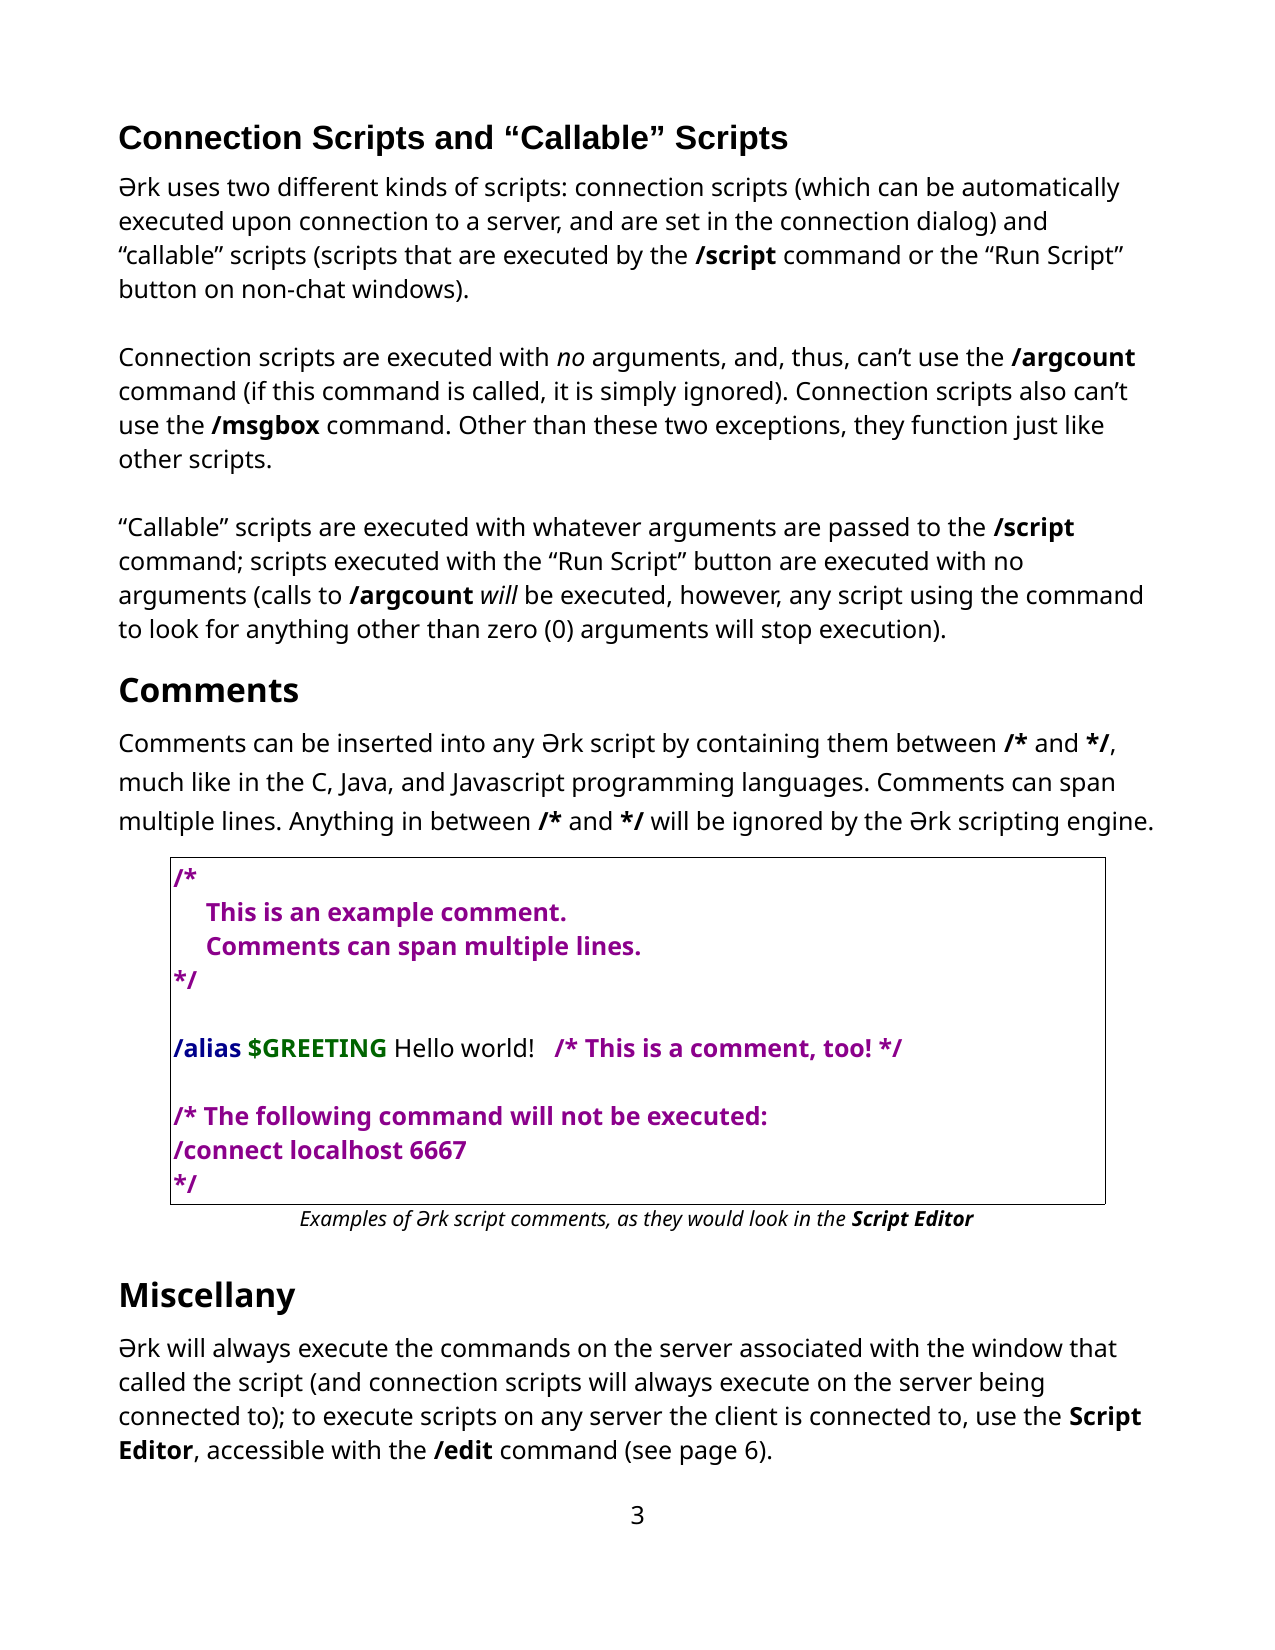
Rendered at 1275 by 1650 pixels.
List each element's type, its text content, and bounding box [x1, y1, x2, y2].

table_header /* This is an example comment. Comments can span multiple lines. */ /alias $GREETING Hello world! /* This is a comment, too! */ /* The following command will not be executed: /connect localhost 6667 */ [171, 858, 1105, 1204]
text Ərk will always execute the commands on the server associated with the window that called the script (and connection scripts will always execute on the server being connected to); to execute scripts on any server the client is connected to, use the Script Editor, accessible with the /edit command (see page 6). [118, 1330, 1157, 1466]
subtitle Miscellany [118, 1272, 1157, 1318]
text Ərk uses two different kinds of scripts: connection scripts (which can be automatically executed upon connection to a server, and are set in the connection dialog) and “callable” scripts (scripts that are executed by the /script command or the “Run Script” button on non-chat windows). [118, 169, 1157, 306]
subtitle Comments [118, 667, 1157, 713]
text Connection scripts are executed with no arguments, and, thus, can’t use the /argcount command (if this command is called, it is simply ignored). Connection scripts also can’t use the /msgbox command. Other than these two exceptions, they function just like other scripts. [118, 339, 1157, 476]
text Comments can be inserted into any Ərk script by containing them between /* and */, much like in the C, Java, and Javascript programming languages. Comments can span multiple lines. Anything in between /* and */ will be ignored by the Ərk scripting engine. [118, 725, 1157, 838]
text “Callable” scripts are executed with whatever arguments are passed to the /script command; scripts executed with the “Run Script” button are executed with no arguments (calls to /argcount will be executed, however, any script using the command to look for anything other than zero (0) arguments will stop execution). [118, 510, 1157, 646]
text Examples of Ərk script comments, as they would look in the Script Editor [118, 1204, 1157, 1232]
subtitle Connection Scripts and “Callable” Scripts [118, 118, 1157, 157]
